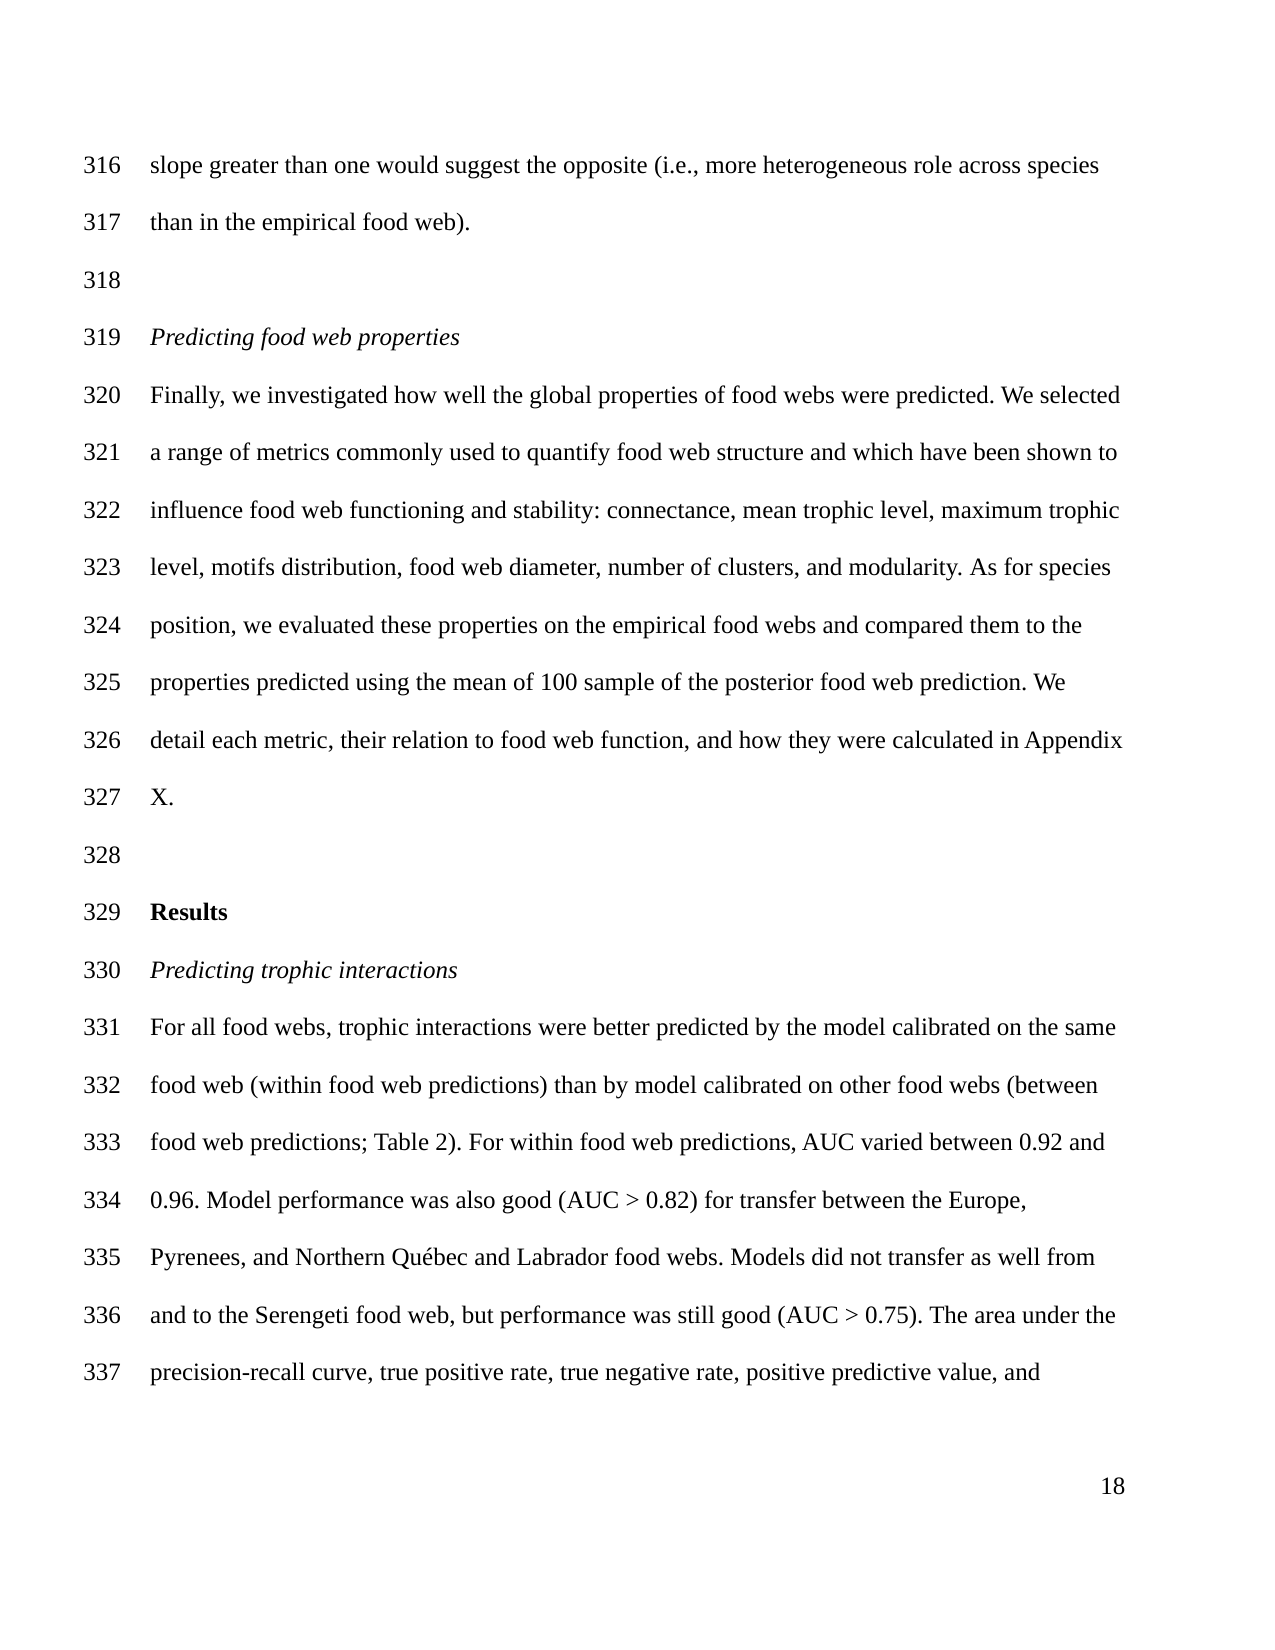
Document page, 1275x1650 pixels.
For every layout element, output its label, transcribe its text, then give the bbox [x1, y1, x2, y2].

text Predicting trophic interactions [150, 955, 1125, 984]
text Predicting food web properties [150, 322, 1125, 351]
text slope greater than one would suggest the opposite (i.e., more heterogeneous role across species than in the empirical food web). [150, 150, 1125, 236]
text Finally, we investigated how well the global properties of food webs were predicted. We selected a range of metrics commonly used to quantify food web structure and which have been shown to influence food web functioning and stability: connectance, mean trophic level, maximum trophic level, motifs distribution, food web diameter, number of clusters, and modularity. As for species position, we evaluated these properties on the empirical food webs and compared them to the properties predicted using the mean of 100 sample of the posterior food web prediction. We detail each metric, their relation to food web function, and how they were calculated in Appendix X. [150, 380, 1125, 811]
text For all food webs, trophic interactions were better predicted by the model calibrated on the same food web (within food web predictions) than by model calibrated on other food webs (between food web predictions; Table 2). For within food web predictions, AUC varied between 0.92 and 0.96. Model performance was also good (AUC > 0.82) for transfer between the Europe, Pyrenees, and Northern Québec and Labrador food webs. Models did not transfer as well from and to the Serengeti food web, but performance was still good (AUC > 0.75). The area under the precision-recall curve, true positive rate, true negative rate, positive predictive value, and [150, 1012, 1125, 1386]
text Results [150, 897, 1125, 926]
